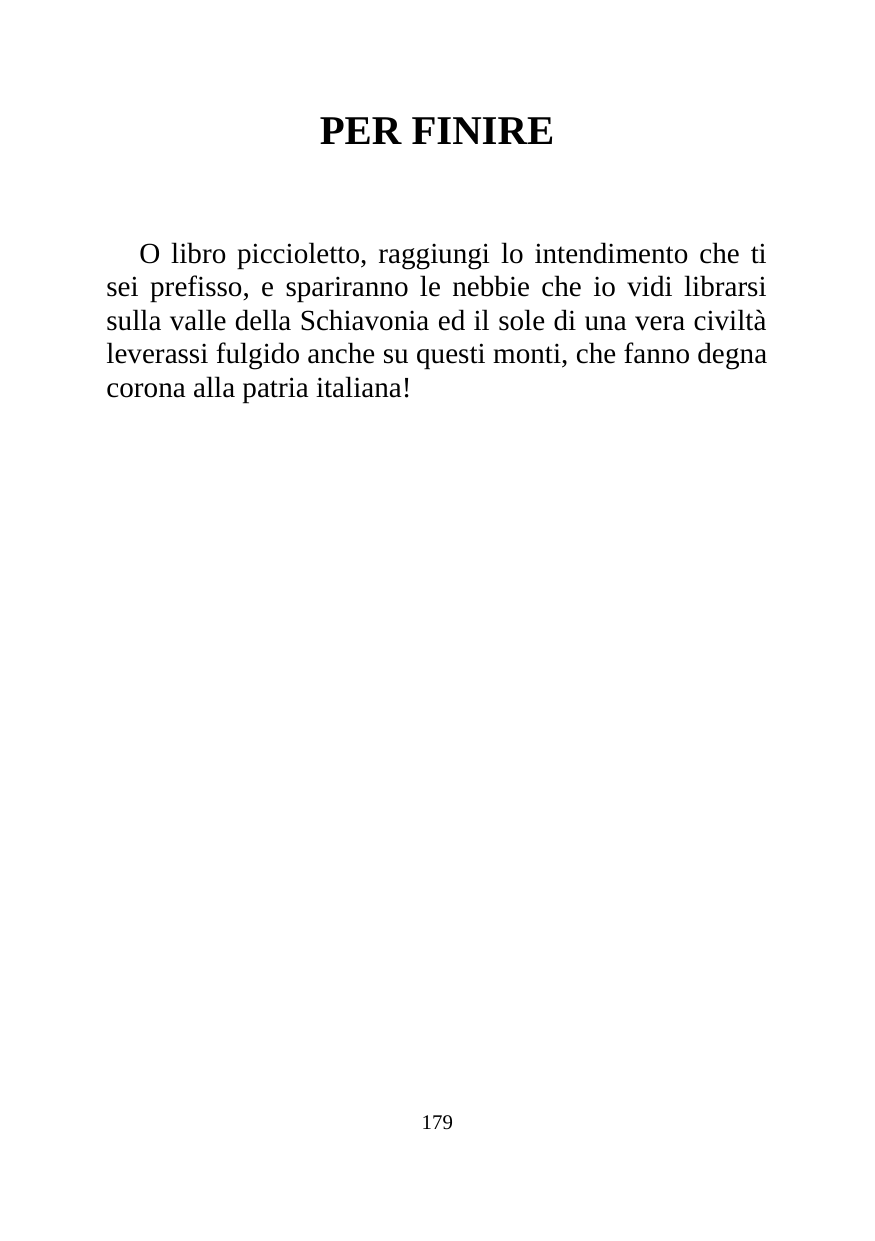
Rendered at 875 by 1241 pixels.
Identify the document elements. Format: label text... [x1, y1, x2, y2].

subtitle PER FINIRE [106, 106, 768, 153]
text O libro piccioletto, raggiungi lo intendimento che ti sei prefisso, e spariranno le nebbie che io vidi librarsi sulla valle della Schiavonia ed il sole di una vera civiltà leverassi fulgido anche su questi monti, che fanno degna corona alla patria italiana! [106, 236, 768, 404]
